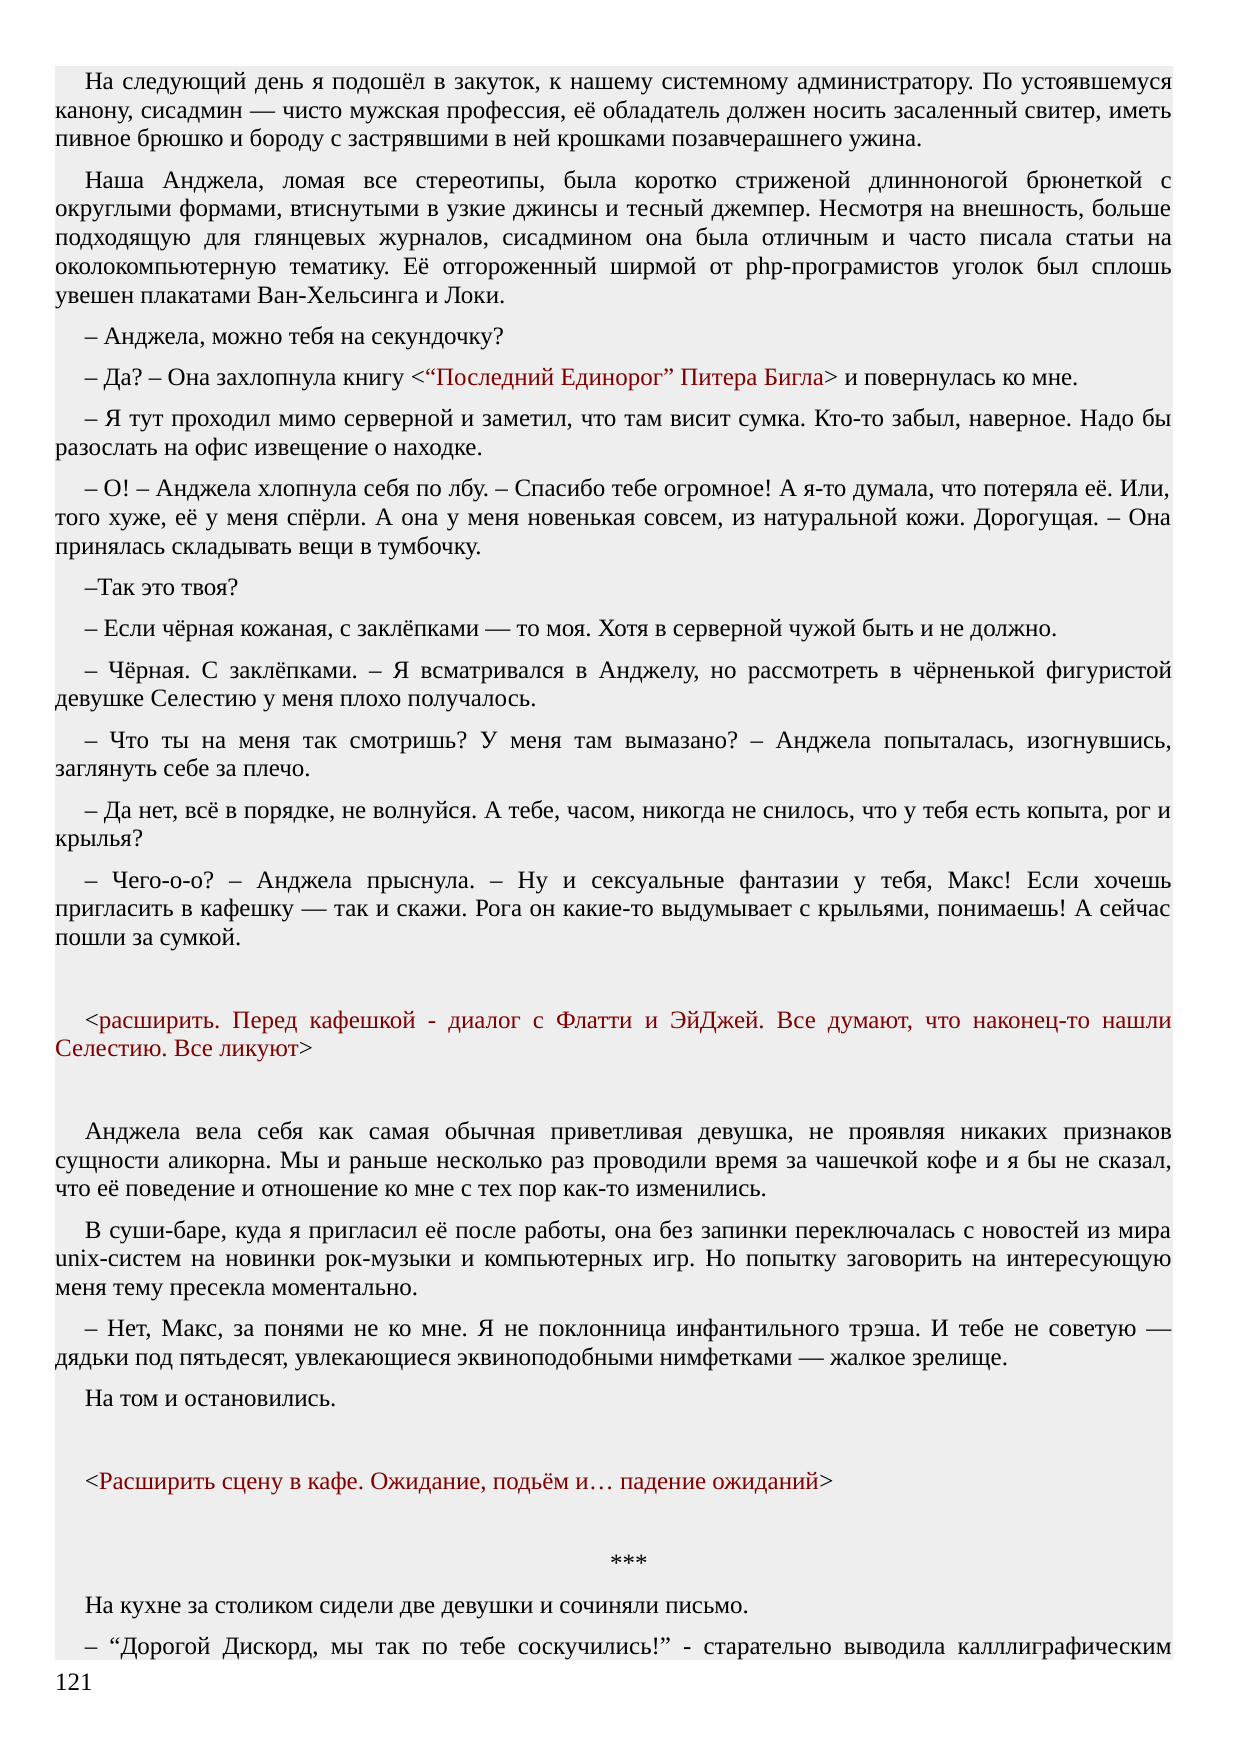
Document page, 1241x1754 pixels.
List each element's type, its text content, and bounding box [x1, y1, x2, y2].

text *** [55, 1548, 1173, 1577]
text Наша Анджела, ломая все стереотипы, была коротко стриженой длинноногой брюнеткой с округлыми формами, втиснутыми в узкие джинсы и тесный джемпер. Несмотря на внешность, больше подходящую для глянцевых журналов, сисадмином она была отличным и часто писала статьи на околокомпьютерную тематику. Её отгороженный ширмой от php-програмистов уголок был сплошь увешен плакатами Ван-Хельсинга и Локи. [55, 165, 1173, 308]
text – Если чёрная кожаная, с заклёпками — то моя. Хотя в серверной чужой быть и не должно. [55, 613, 1173, 642]
text Анджела вела себя как самая обычная приветливая девушка, не проявляя никаких признаков сущности аликорна. Мы и раньше несколько раз проводили время за чашечкой кофе и я бы не сказал, что её поведение и отношение ко мне с тех пор как-то изменились. [55, 1116, 1173, 1202]
text <Расширить сцену в кафе. Ожидание, подьём и… падение ожиданий> [55, 1466, 1173, 1495]
text – Чего-о-о? – Анджела прыснула. – Ну и сексуальные фантазии у тебя, Макс! Если хочешь пригласить в кафешку — так и скажи. Рога он какие-то выдумывает с крыльями, понимаешь! А сейчас пошли за сумкой. [55, 865, 1173, 951]
text В суши-баре, куда я пригласил её после работы, она без запинки переключалась с новостей из мира unix-систем на новинки рок-музыки и компьютерных игр. Но попытку заговорить на интересующую меня тему пресекла моментально. [55, 1215, 1173, 1301]
text – Нет, Макс, за понями не ко мне. Я не поклонница инфантильного трэша. И тебе не советую — дядьки под пятьдесят, увлекающиеся эквиноподобными нимфетками — жалкое зрелище. [55, 1313, 1173, 1371]
text На следующий день я подошёл в закуток, к нашему системному администратору. По устоявшемуся канону, сисадмин — чисто мужская профессия, её обладатель должен носить засаленный свитер, иметь пивное брюшко и бороду с застрявшими в ней крошками позавчерашнего ужина. [55, 66, 1173, 152]
text – Да? – Она захлопнула книгу <“Последний Единорог” Питера Бигла> и повернулась ко мне. [55, 362, 1173, 391]
text – О! – Анджела хлопнула себя по лбу. – Спасибо тебе огромное! А я-то думала, что потеряла её. Или, того хуже, её у меня спёрли. А она у меня новенькая совсем, из натуральной кожи. Дорогущая. – Она принялась складывать вещи в тумбочку. [55, 473, 1173, 560]
text <расширить. Перед кафешкой - диалог с Флатти и ЭйДжей. Все думают, что наконец-то нашли Селестию. Все ликуют> [55, 1005, 1173, 1062]
text – Чёрная. С заклёпками. – Я всматривался в Анджелу, но рассмотреть в чёрненькой фигуристой девушке Селестию у меня плохо получалось. [55, 655, 1173, 712]
text –Так это твоя? [55, 572, 1173, 601]
text – Анджела, можно тебя на секундочку? [55, 321, 1173, 350]
text На кухне за столиком сидели две девушки и сочиняли письмо. [55, 1590, 1173, 1618]
text – Да нет, всё в порядке, не волнуйся. А тебе, часом, никогда не снилось, что у тебя есть копыта, рог и крылья? [55, 795, 1173, 852]
text – Что ты на меня так смотришь? У меня там вымазано? – Анджела попыталась, изогнувшись, заглянуть себе за плечо. [55, 725, 1173, 782]
text – Я тут проходил мимо серверной и заметил, что там висит сумка. Кто-то забыл, наверное. Надо бы разослать на офис извещение о находке. [55, 403, 1173, 461]
text – “Дорогой Дискорд, мы так по тебе соскучились!” - старательно выводила калллиграфическим [55, 1631, 1173, 1660]
text На том и остановились. [55, 1383, 1173, 1412]
